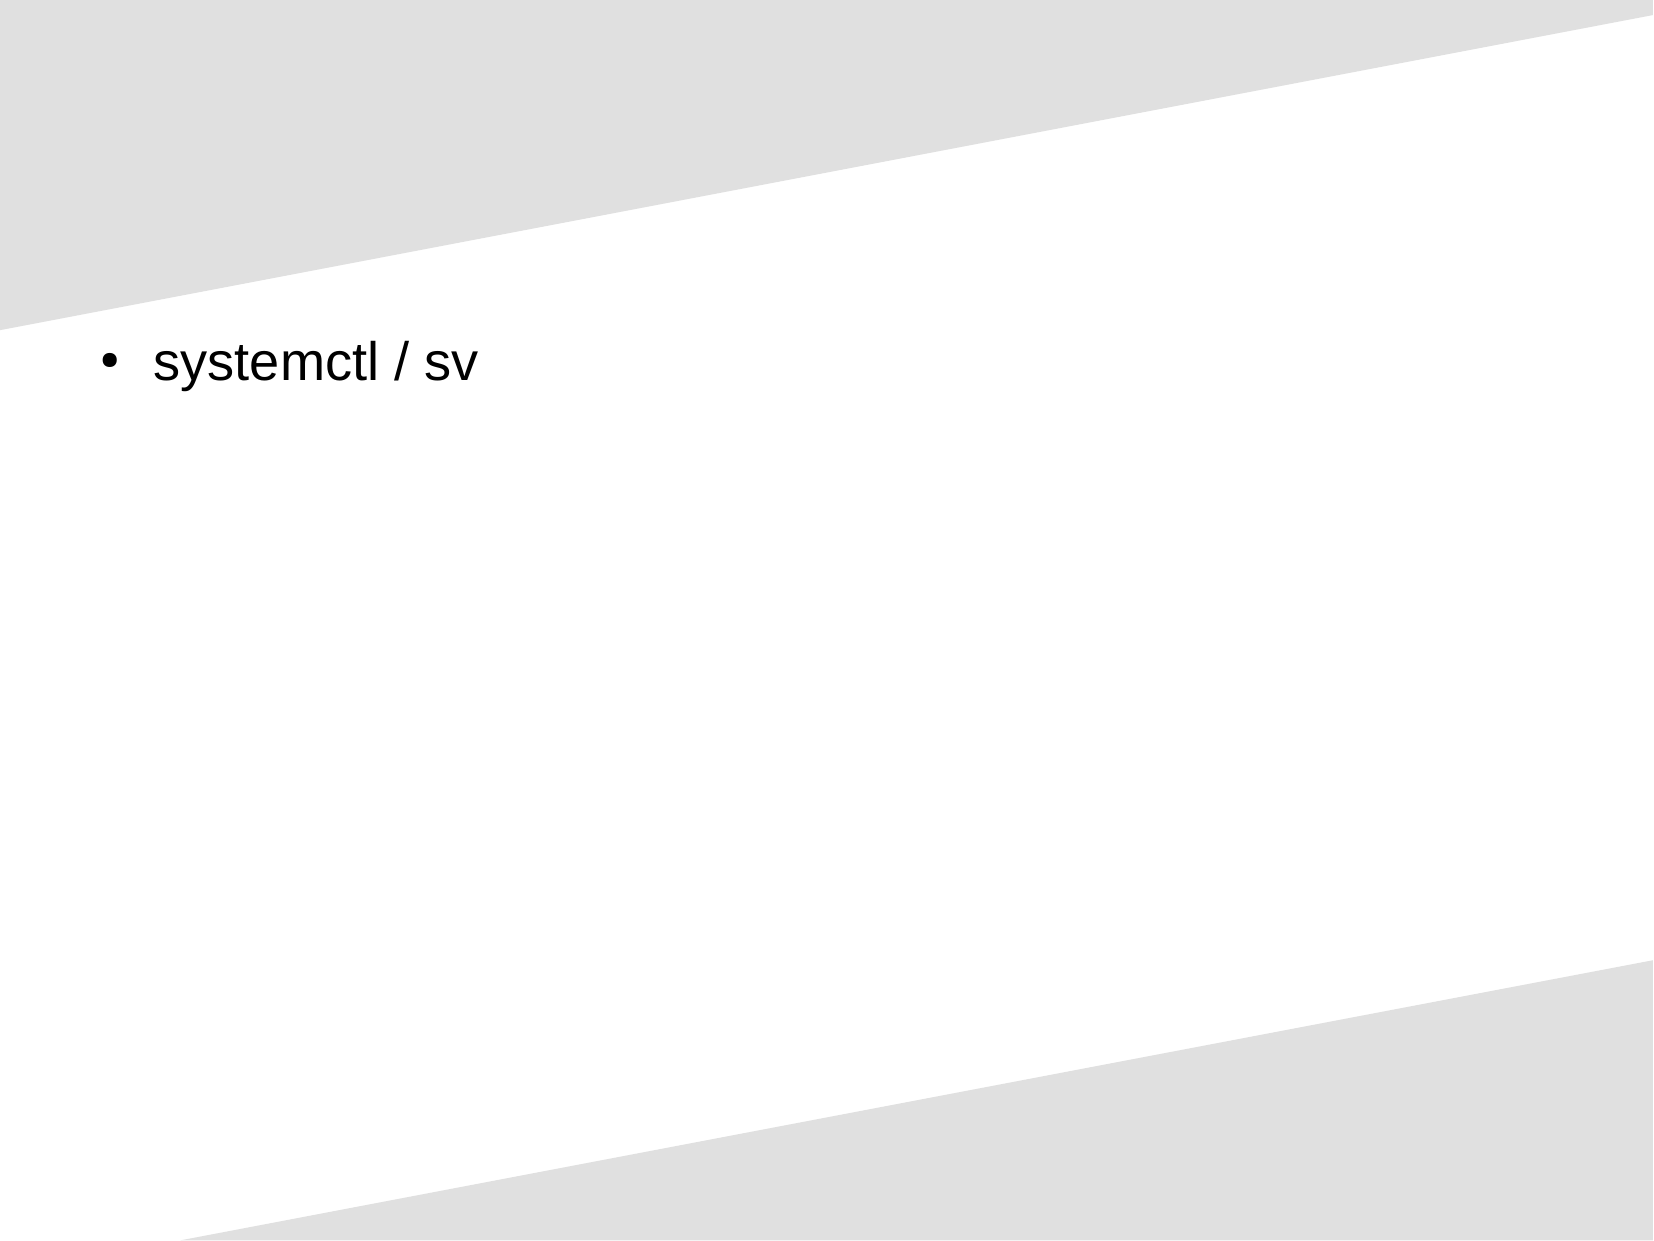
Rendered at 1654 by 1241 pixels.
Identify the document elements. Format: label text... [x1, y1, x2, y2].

list systemctl / sv [82, 331, 1538, 1052]
